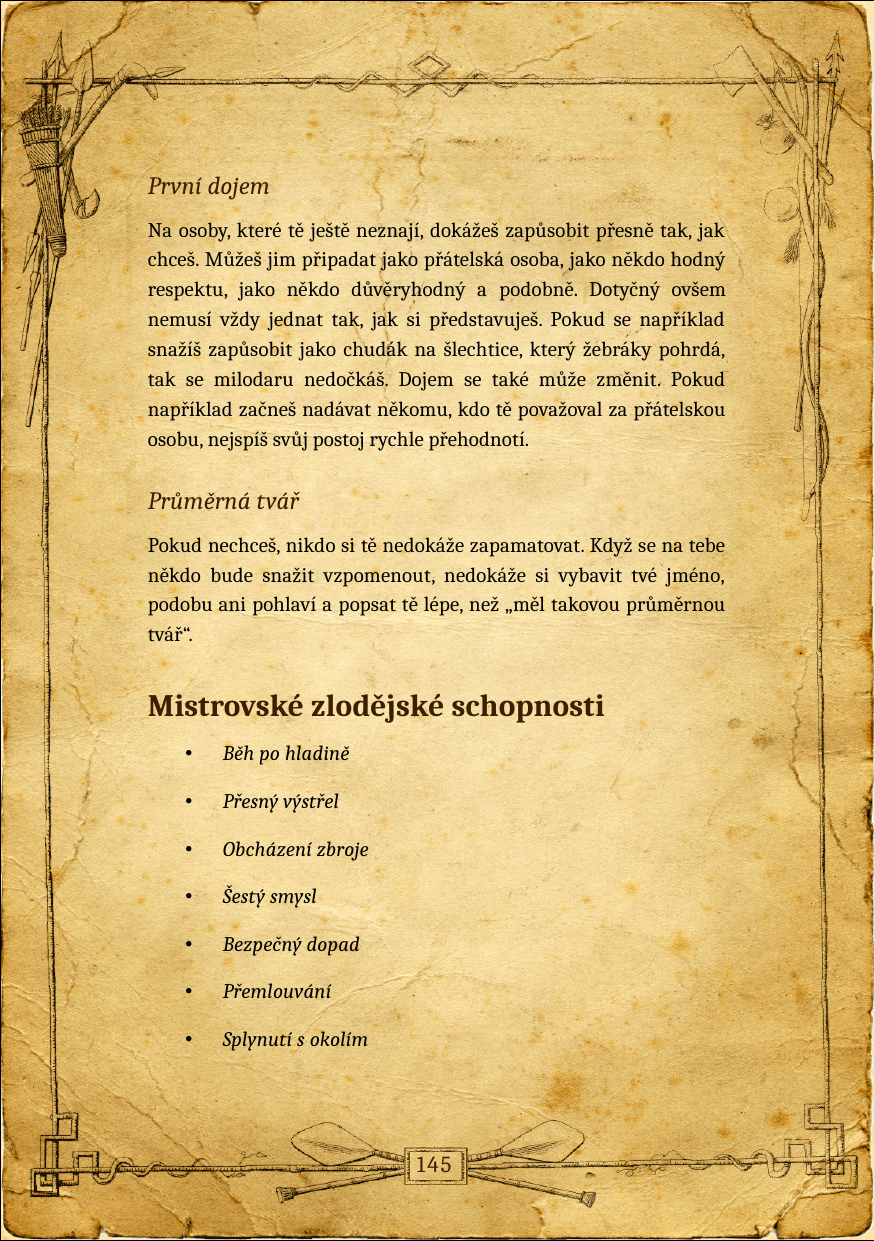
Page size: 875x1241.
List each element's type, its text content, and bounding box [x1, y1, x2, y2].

list Bezpečný dopad [185, 932, 726, 956]
list Splynutí s⁠ okolím [185, 1028, 726, 1052]
picture [1, 1, 874, 1240]
list Přemlouvání [185, 980, 726, 1004]
subtitle Průměrná tvář [148, 487, 726, 516]
list Šestý smysl [185, 885, 726, 909]
subtitle První dojem [148, 172, 726, 201]
subtitle Mistrovské zlodějské schopnosti [148, 688, 726, 724]
list Běh po hladině [185, 742, 726, 766]
list Obcházení zbroje [185, 837, 726, 861]
text Na osoby, které tě ještě neznají, dokážeš zapůsobit přesně tak, jak chceš. Můžeš jim připadat jako přátelská osoba, jako někdo hodný respektu, jako někdo důvěryhodný a⁠ podobně. Dotyčný ovšem nemusí vždy jednat tak, jak si představuješ. Pokud se například snažíš zapůsobit jako chudák na šlechtice, který žebráky pohrdá, tak se milodaru nedočkáš. Dojem se také může změnit. Pokud například začneš nadávat někomu, kdo tě považoval za přátelskou osobu, nejspíš svůj postoj rychle přehodnotí. [148, 218, 726, 451]
list Přesný výstřel [185, 789, 726, 813]
text Pokud nechceš, nikdo si tě nedokáže zapamatovat. Když se na tebe někdo bude snažit vzpomenout, nedokáže si vybavit tvé jméno, podobu ani pohlaví a⁠ popsat tě lépe, než „měl takovou průměrnou tvář“. [148, 533, 726, 647]
